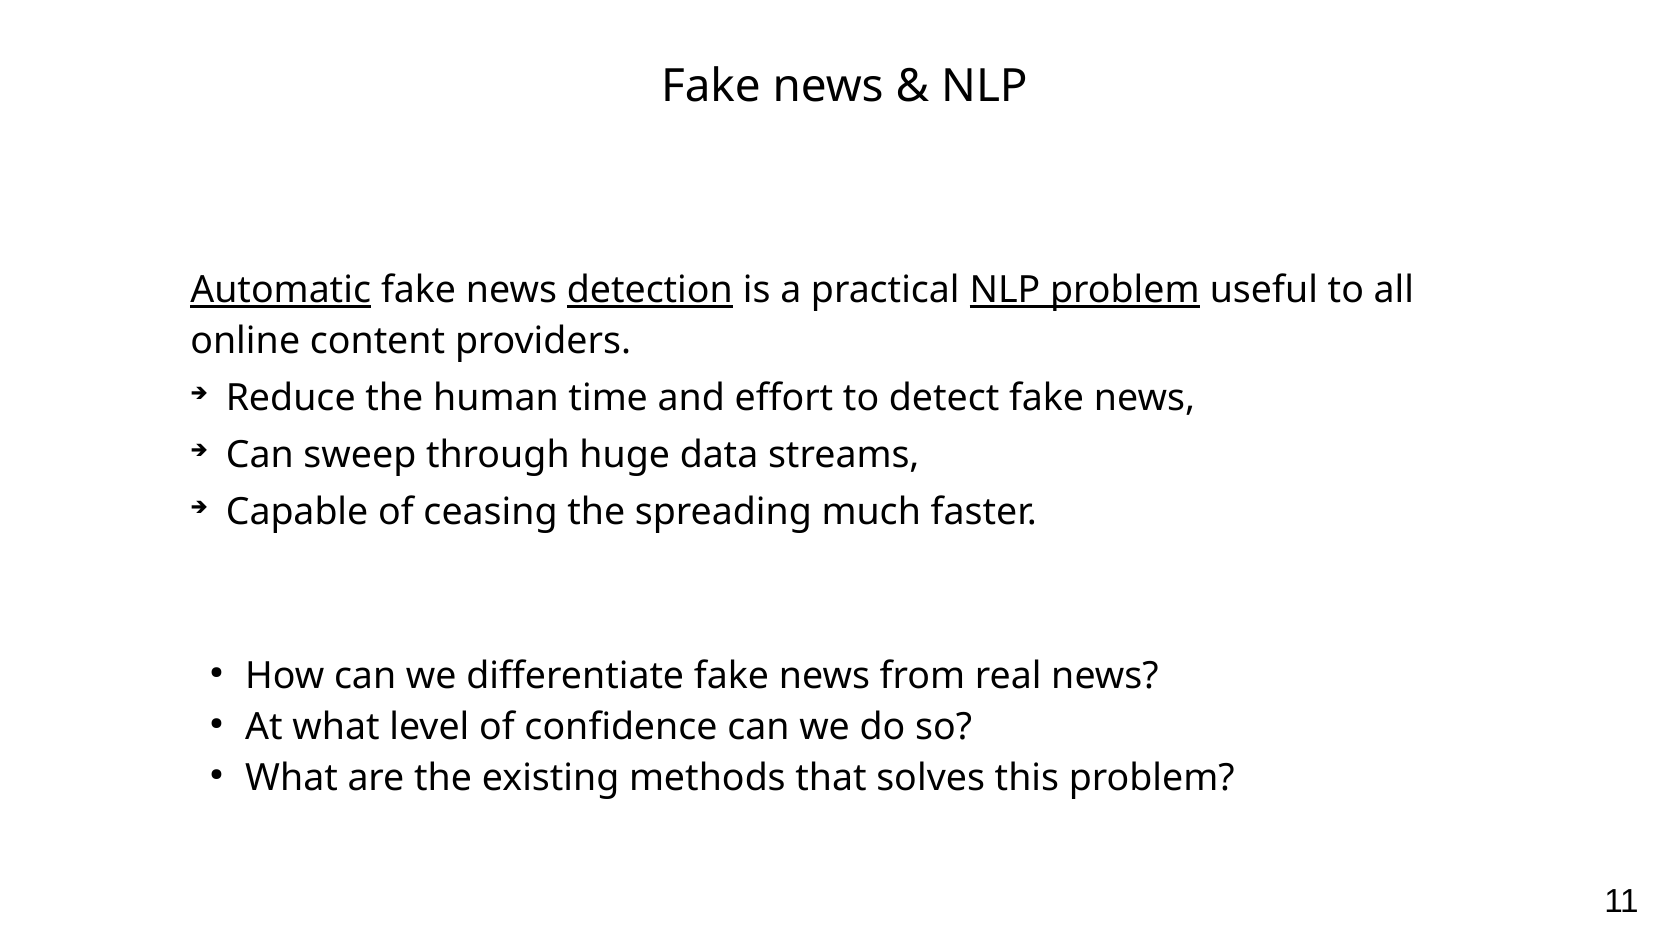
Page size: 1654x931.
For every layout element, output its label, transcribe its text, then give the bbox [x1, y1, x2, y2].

text_box How can we differentiate fake news from real news? At what level of confidence can we do so? What are the existing methods that solves this problem? [195, 590, 1441, 811]
text_box Automatic fake news detection is a practical NLP problem useful to all online content providers. Reduce the human time and effort to detect fake news, Can sweep through huge data streams, Capable of ceasing the spreading much faster. [175, 255, 1478, 544]
text_box Fake news & NLP [376, 45, 1277, 123]
text_box [1024, 874, 1654, 931]
